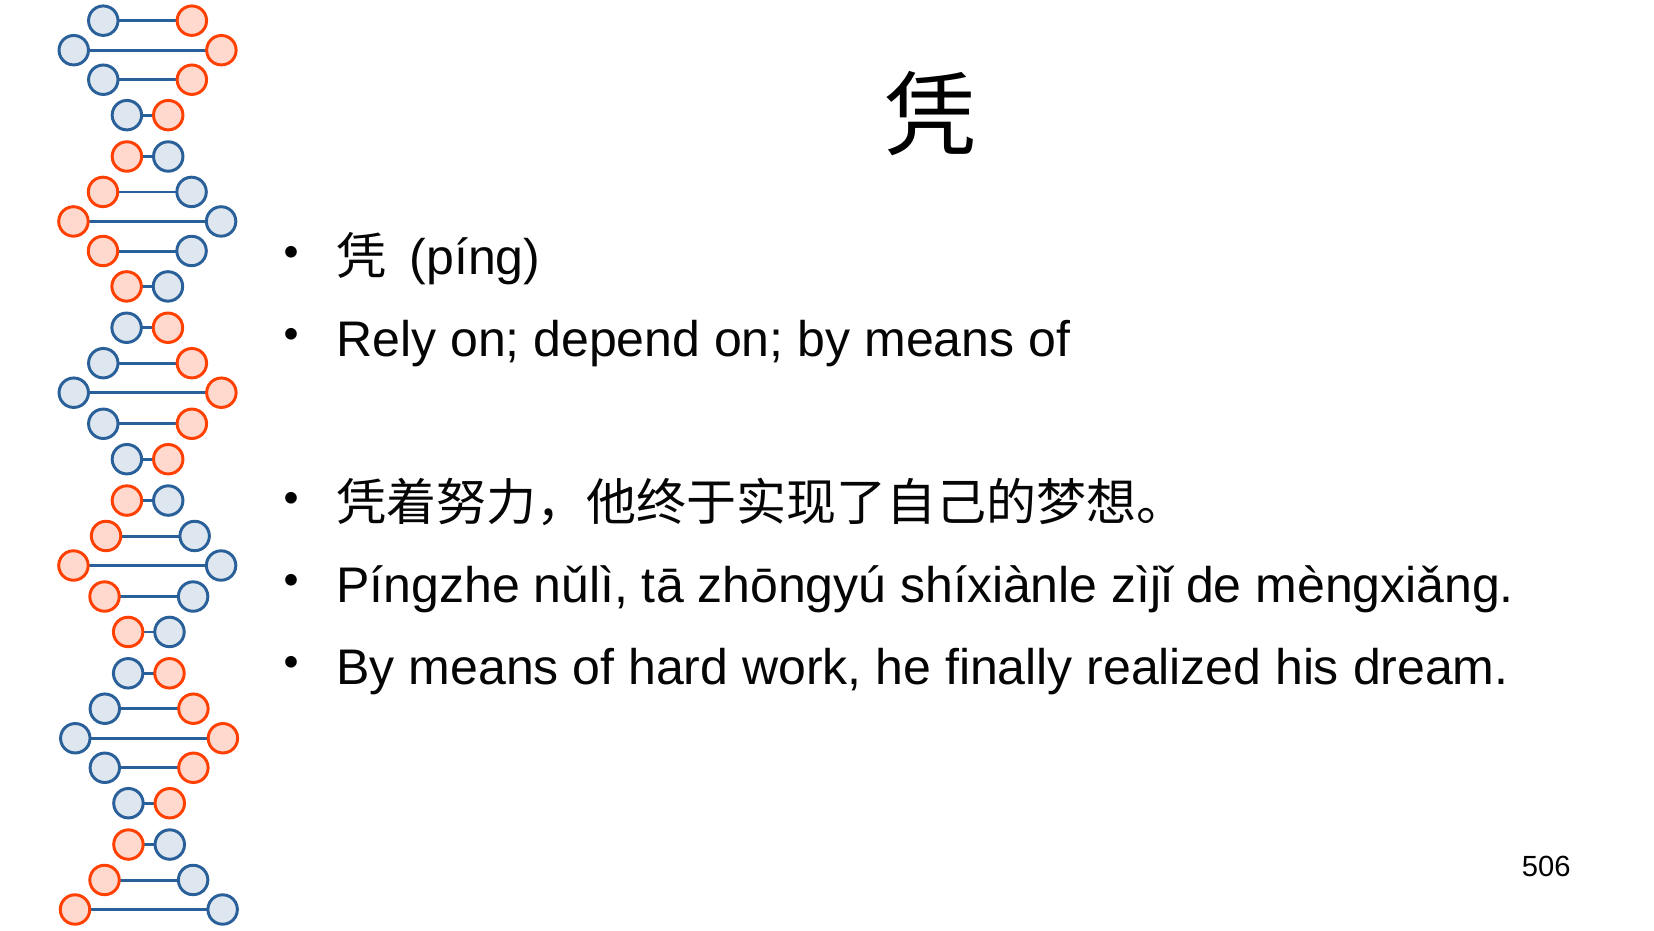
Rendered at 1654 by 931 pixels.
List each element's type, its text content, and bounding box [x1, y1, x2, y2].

list 凭 (píng) Rely on; depend on; by means of 凭着努力，他终于实现了自己的梦想。 Píngzhe nǔlì, tā zhōngyú shíxiànle zìjǐ de mèngxiǎng. By means of hard work, he finally realized his dream. [265, 224, 1595, 764]
title 凭 [265, 35, 1595, 189]
